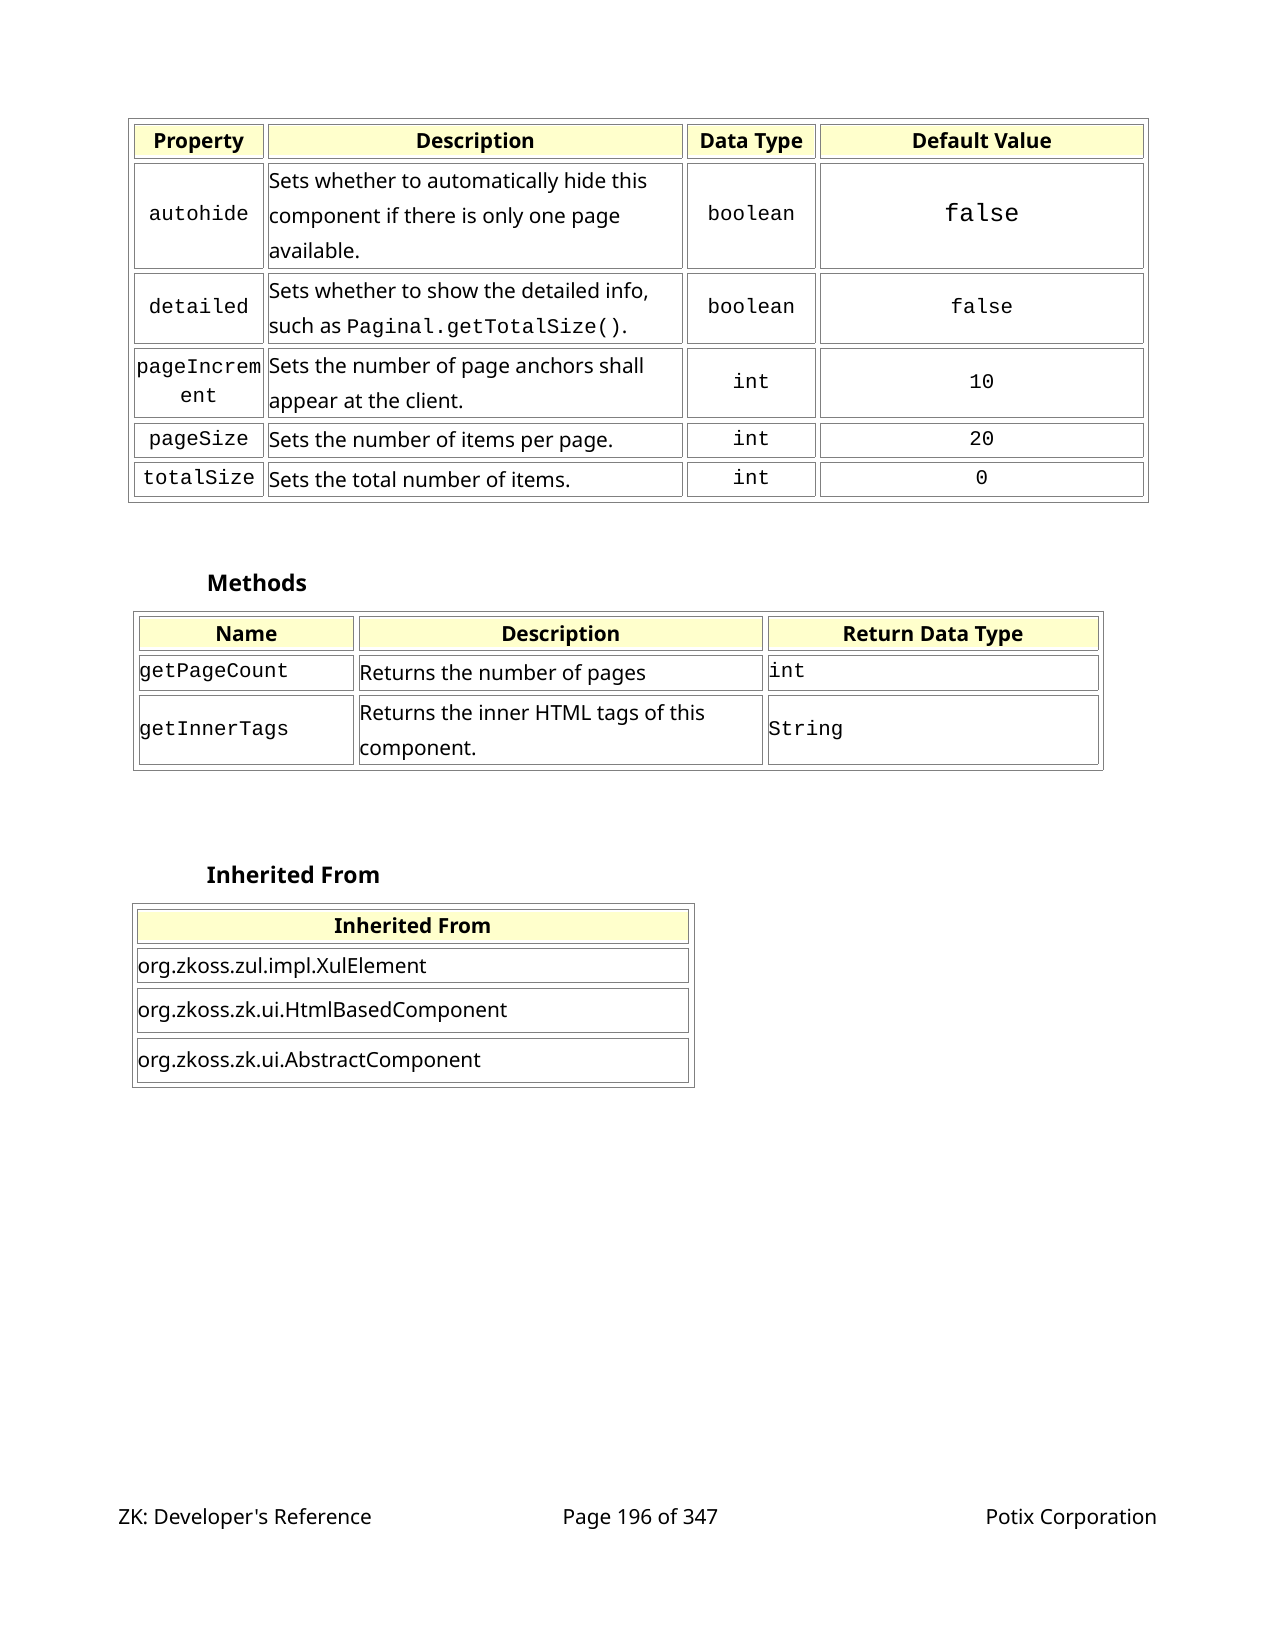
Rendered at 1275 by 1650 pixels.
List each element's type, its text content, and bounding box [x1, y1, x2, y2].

table_header Property [131, 119, 266, 158]
table_cell 20 [818, 417, 1146, 457]
table_cell int [685, 417, 817, 457]
table_header Name [136, 612, 356, 650]
table_cell totalSize [131, 457, 266, 496]
table_cell pageIncrement [131, 343, 266, 417]
table_cell Sets whether to show the detailed info, such as Paginal.getTotalSize(). [266, 268, 685, 342]
table_cell Returns the inner HTML tags of this component. [356, 690, 765, 764]
table_cell boolean [685, 268, 817, 342]
table_header Data Type [685, 119, 817, 158]
table_cell pageSize [131, 417, 266, 457]
subtitle Inherited From [207, 859, 1157, 891]
table_cell Sets the number of page anchors shall appear at the client. [266, 343, 685, 417]
table_cell boolean [685, 158, 817, 267]
table_cell false [818, 268, 1146, 342]
table_cell false [818, 158, 1146, 267]
table_cell String [765, 690, 1101, 764]
table_cell Sets whether to automatically hide this component if there is only one page available. [266, 158, 685, 267]
table_header Inherited From [134, 904, 691, 943]
table_cell Returns the number of pages [356, 650, 765, 689]
table_cell Sets the number of items per page. [266, 417, 685, 457]
table_cell 10 [818, 343, 1146, 417]
table_header Default Value [818, 119, 1146, 158]
table_cell Sets the total number of items. [266, 457, 685, 496]
table_cell detailed [131, 268, 266, 342]
table_cell getPageCount [136, 650, 356, 689]
table_cell 0 [818, 457, 1146, 496]
table_cell org.zkoss.zk.ui.HtmlBasedComponent [134, 982, 691, 1032]
table_header Description [266, 119, 685, 158]
table_cell getInnerTags [136, 690, 356, 764]
subtitle Methods [207, 567, 1157, 598]
table_cell int [685, 343, 817, 417]
table_cell autohide [131, 158, 266, 267]
table_cell org.zkoss.zk.ui.AbstractComponent [134, 1032, 691, 1082]
table_cell int [765, 650, 1101, 689]
table_header Description [356, 612, 765, 650]
table_cell int [685, 457, 817, 496]
table_cell org.zkoss.zul.impl.XulElement [134, 943, 691, 982]
table_header Return Data Type [765, 612, 1101, 650]
